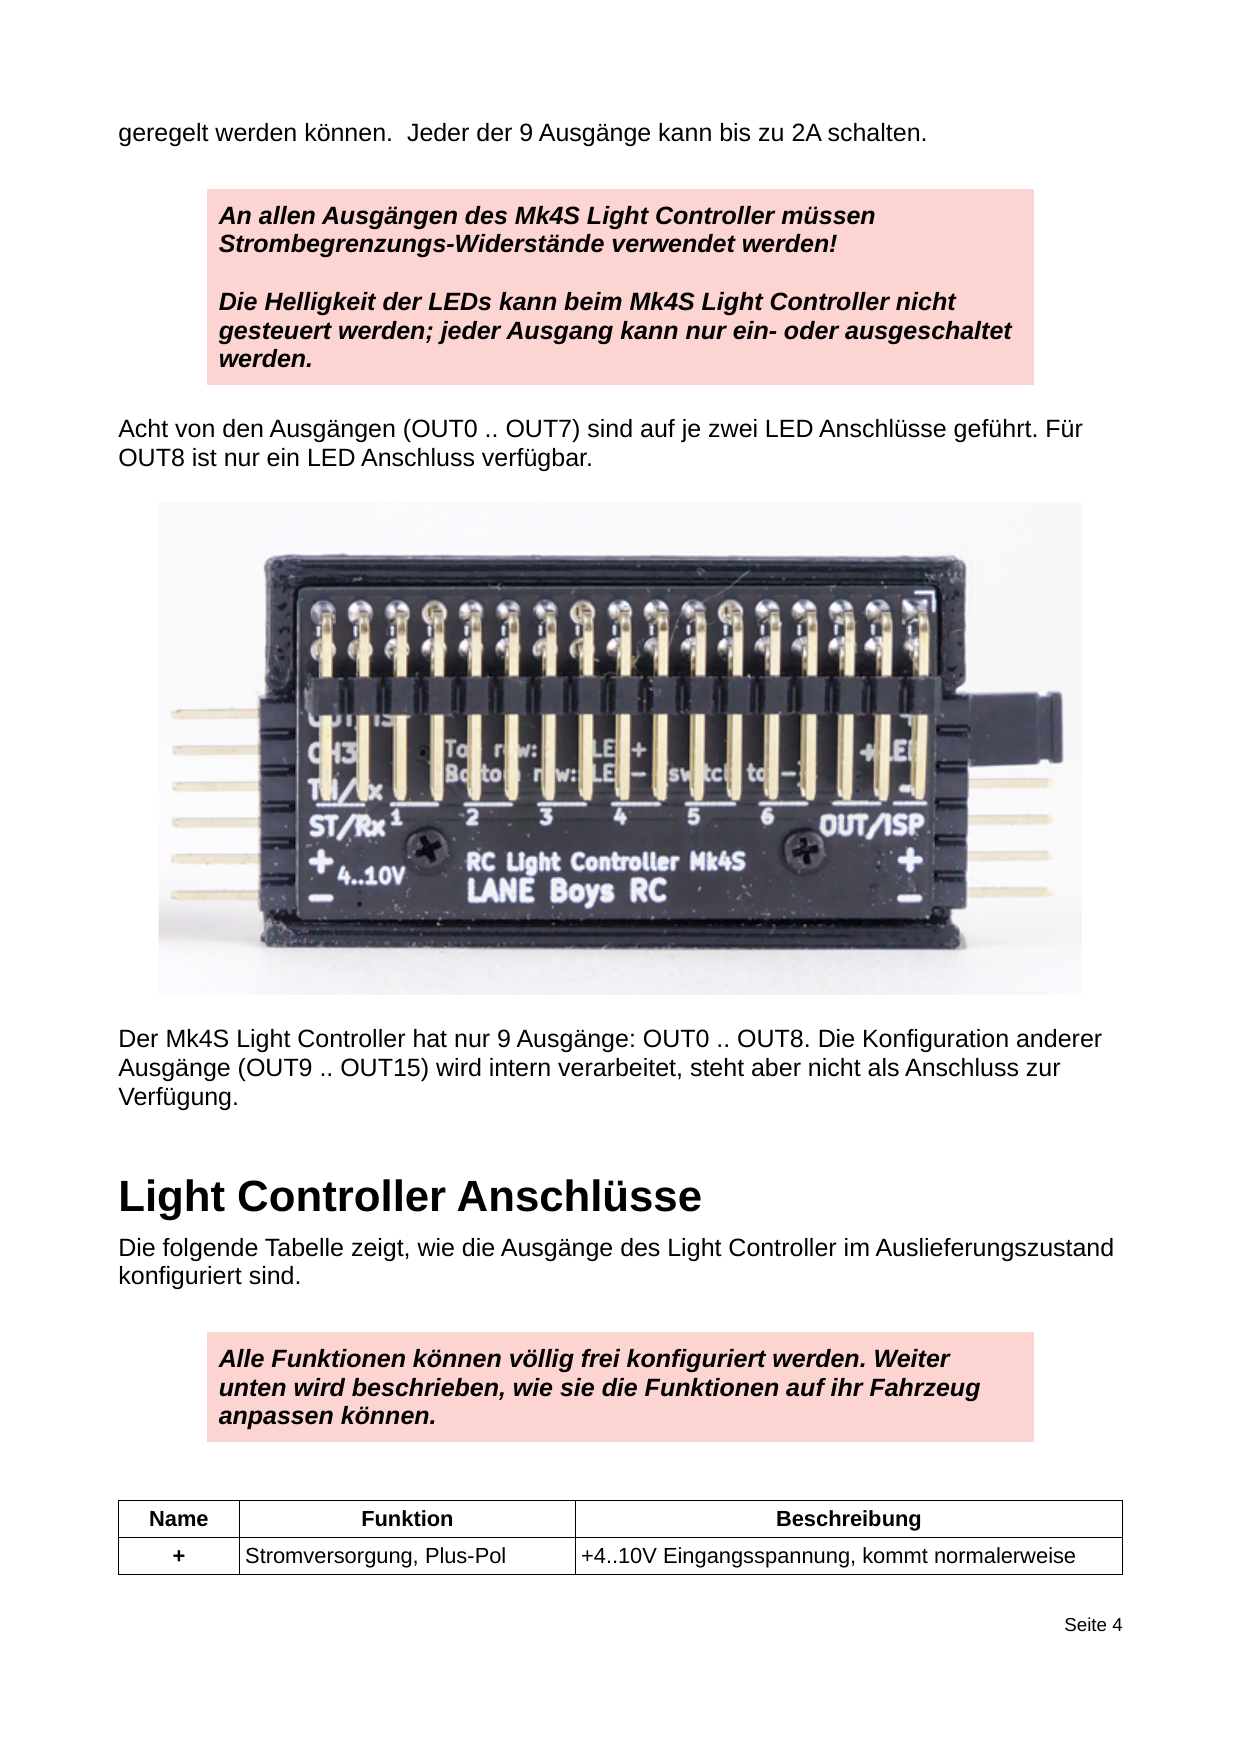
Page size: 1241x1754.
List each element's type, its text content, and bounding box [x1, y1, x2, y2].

table_cell + [119, 1538, 239, 1574]
table_cell +4..10V Eingangsspannung, kommt normalerweise [576, 1538, 1122, 1574]
subtitle Light Controller Anschlüsse [118, 1171, 1122, 1221]
table_header Name [119, 1501, 239, 1537]
text Der Mk4S Light Controller hat nur 9 Ausgänge: OUT0 .. OUT8. Die Konfiguration anderer Ausgänge (OUT9 .. OUT15) wird intern verarbeitet, steht aber nicht als Anschluss zur Verfügung. [118, 1024, 1122, 1111]
picture [158, 502, 1082, 995]
table_header Funktion [240, 1501, 575, 1537]
text Acht von den Ausgängen (OUT0 .. OUT7) sind auf je zwei LED Anschlüsse geführt. Für OUT8 ist nur ein LED Anschluss verfügbar. [118, 414, 1122, 472]
text geregelt werden können. Jeder der 9 Ausgänge kann bis zu 2A schalten. [118, 118, 1122, 147]
table_header Beschreibung [576, 1501, 1122, 1537]
text Alle Funktionen können völlig frei konfiguriert werden. Weiter unten wird beschrieben, wie sie die Funktionen auf ihr Fahrzeug anpassen können. [207, 1332, 1034, 1442]
table_cell Stromversorgung, Plus-Pol [240, 1538, 575, 1574]
text Die Helligkeit der LEDs kann beim Mk4S Light Controller nicht gesteuert werden; jeder Ausgang kann nur ein- oder ausgeschaltet werden. [207, 287, 1034, 385]
text An allen Ausgängen des Mk4S Light Controller müssen Strombegrenzungs-Widerstände verwendet werden! [207, 189, 1034, 258]
text Die folgende Tabelle zeigt, wie die Ausgänge des Light Controller im Auslieferungszustand konfiguriert sind. [118, 1233, 1122, 1290]
